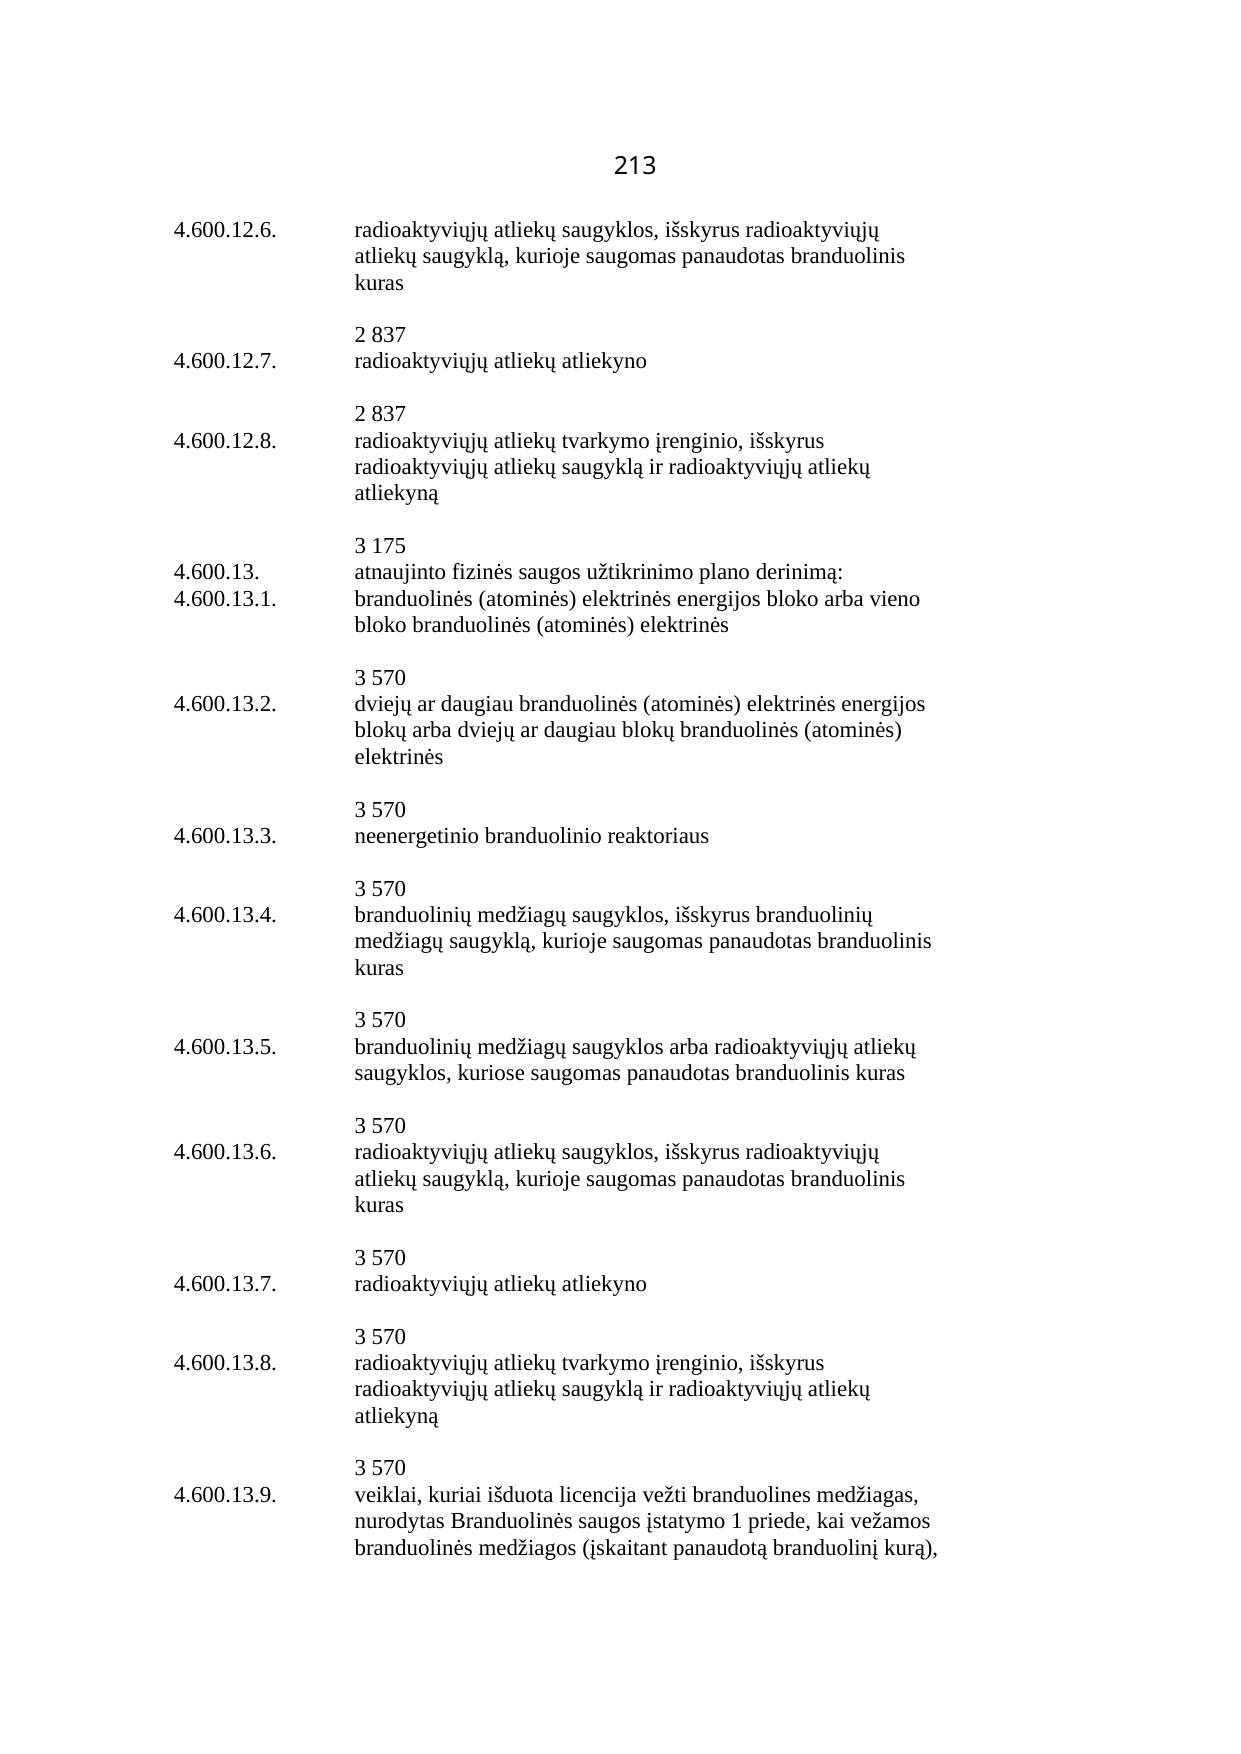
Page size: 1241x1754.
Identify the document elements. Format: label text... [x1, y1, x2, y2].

text 4.600.13. atnaujinto fizinės saugos užtikrinimo plano derinimą: [174, 558, 1034, 585]
text 4.600.12.7. radioaktyviųjų atliekų atliekyno 2 837 [174, 348, 945, 427]
text 4.600.13.7. radioaktyviųjų atliekų atliekyno 3 570 [174, 1270, 945, 1349]
text 4.600.13.9. veiklai, kuriai išduota licencija vežti branduolines medžiagas, nurodytas Branduolinės saugos įstatymo 1 priede, kai vežamos branduolinės medžiagos (įskaitant panaudotą branduolinį kurą), [174, 1481, 945, 1560]
text 4.600.13.2. dviejų ar daugiau branduolinės (atominės) elektrinės energijos blokų arba dviejų ar daugiau blokų branduolinės (atominės) elektrinės 3 570 [174, 690, 945, 822]
text 4.600.13.8. radioaktyviųjų atliekų tvarkymo įrenginio, išskyrus radioaktyviųjų atliekų saugyklą ir radioaktyviųjų atliekų atliekyną 3 570 [174, 1349, 945, 1481]
text 4.600.13.3. neenergetinio branduolinio reaktoriaus 3 570 [174, 822, 945, 901]
text 4.600.13.4. branduolinių medžiagų saugyklos, išskyrus branduolinių medžiagų saugyklą, kurioje saugomas panaudotas branduolinis kuras 3 570 [174, 901, 945, 1033]
text 4.600.13.1. branduolinės (atominės) elektrinės energijos bloko arba vieno bloko branduolinės (atominės) elektrinės 3 570 [174, 585, 945, 690]
text 4.600.13.6. radioaktyviųjų atliekų saugyklos, išskyrus radioaktyviųjų atliekų saugyklą, kurioje saugomas panaudotas branduolinis kuras 3 570 [174, 1138, 945, 1270]
text 4.600.12.6. radioaktyviųjų atliekų saugyklos, išskyrus radioaktyviųjų atliekų saugyklą, kurioje saugomas panaudotas branduolinis kuras 2 837 [174, 216, 945, 348]
text 4.600.12.8. radioaktyviųjų atliekų tvarkymo įrenginio, išskyrus radioaktyviųjų atliekų saugyklą ir radioaktyviųjų atliekų atliekyną 3 175 [174, 427, 945, 558]
text 4.600.13.5. branduolinių medžiagų saugyklos arba radioaktyviųjų atliekų saugyklos, kuriose saugomas panaudotas branduolinis kuras 3 570 [174, 1033, 945, 1138]
